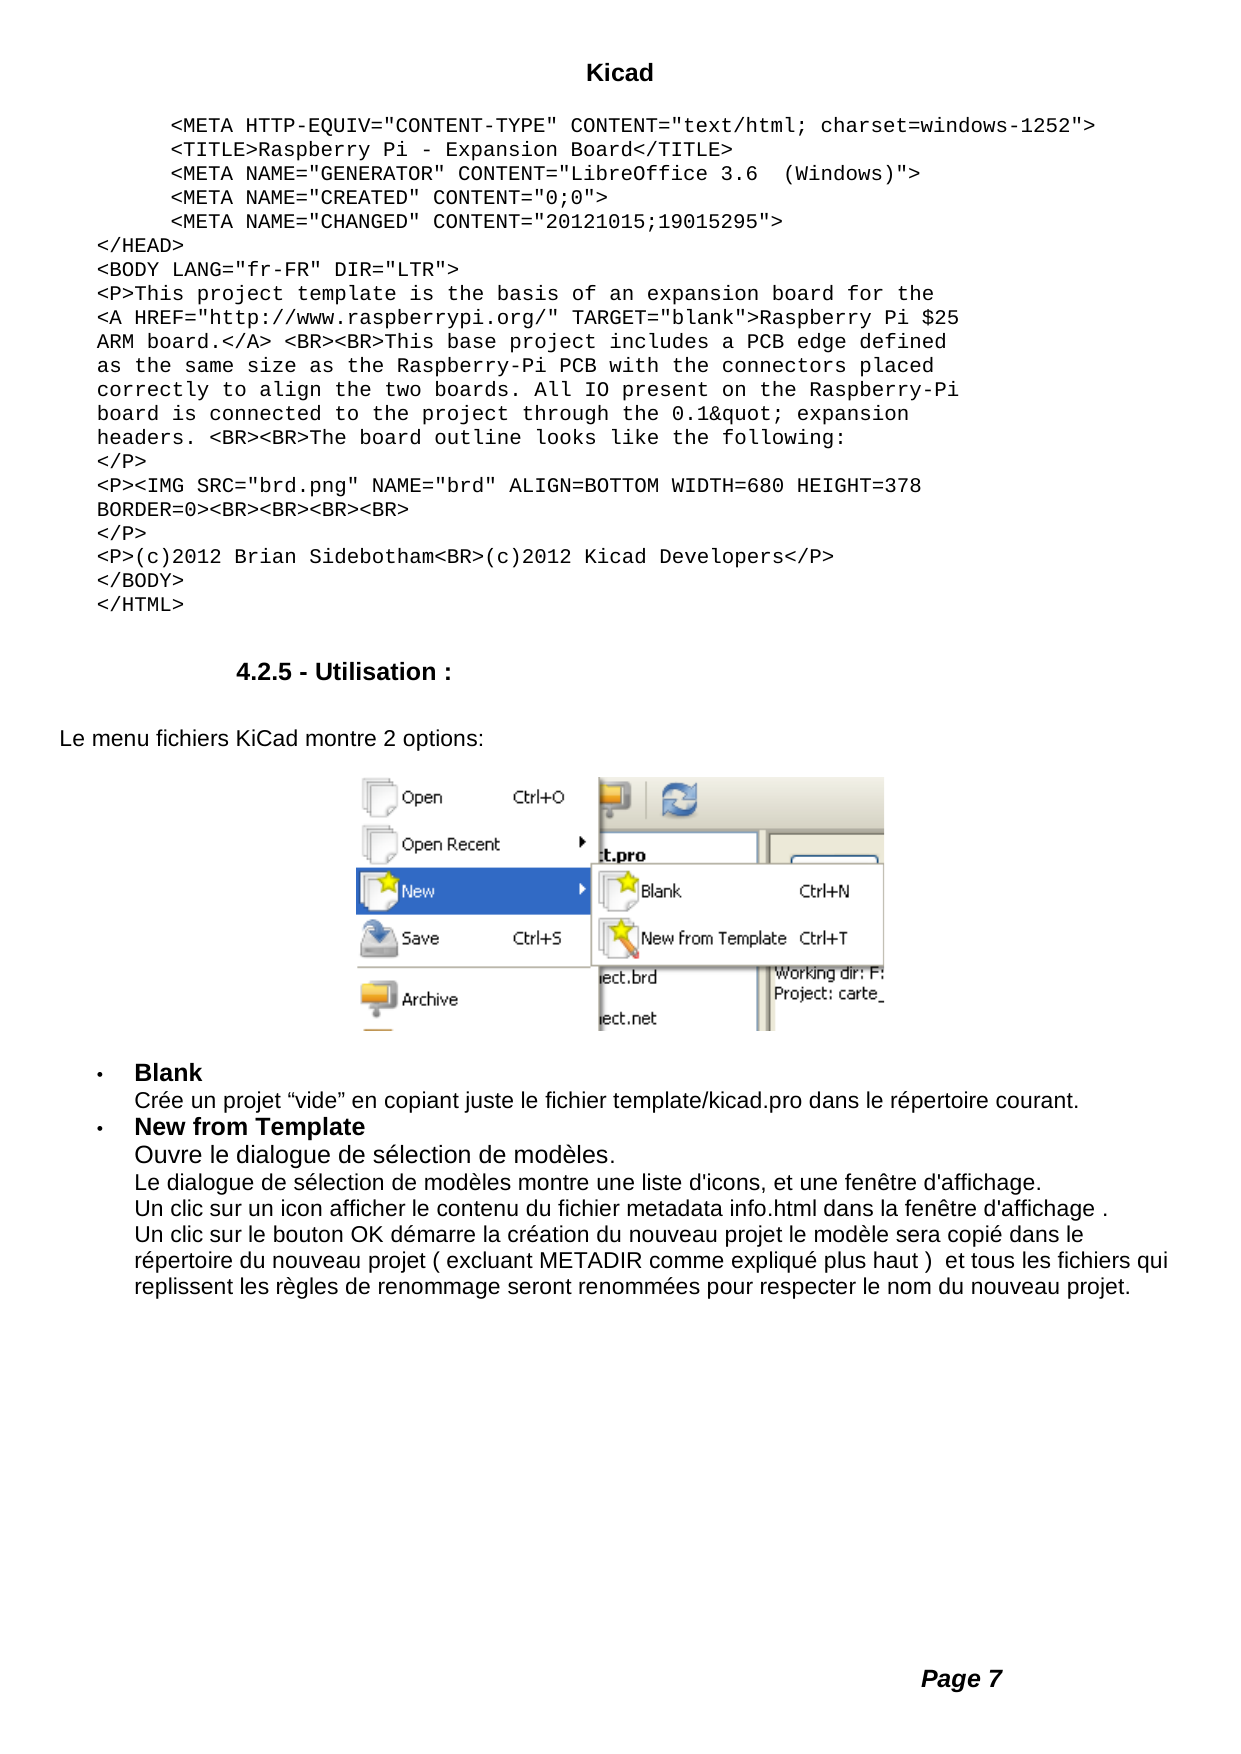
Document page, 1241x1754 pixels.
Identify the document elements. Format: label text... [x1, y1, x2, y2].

text headers. <BR><BR>The board outline looks like the following: [97, 427, 1181, 451]
text <META NAME="GENERATOR" CONTENT="LibreOffice 3.6 (Windows)"> [97, 163, 1181, 187]
list Blank Crée un projet “vide” en copiant juste le fichier template/kicad.pro dans le répertoire courant. [97, 1059, 1181, 1113]
text <META HTTP-EQUIV="CONTENT-TYPE" CONTENT="text/html; charset=windows-1252"> [97, 115, 1181, 139]
text </HTML> [97, 594, 1181, 618]
text <P>(c)2012 Brian Sidebotham<BR>(c)2012 Kicad Developers</P> [97, 546, 1181, 570]
text Le menu fichiers KiCad montre 2 options: [59, 726, 1181, 752]
text <META NAME="CREATED" CONTENT="0;0"> [97, 187, 1181, 211]
text ARM board.</A> <BR><BR>This base project includes a PCB edge defined [97, 331, 1181, 355]
text <META NAME="CHANGED" CONTENT="20121015;19015295"> [97, 211, 1181, 235]
list New from Template Ouvre le dialogue de sélection de modèles. Le dialogue de sélection de modèles montre une liste d'icons, et une fenêtre d'affichage. Un clic sur un icon afficher le contenu du fichier metadata info.html dans la fenêtre d'affichage . Un clic sur le bouton OK démarre la création du nouveau projet le modèle sera copié dans le répertoire du nouveau projet ( excluant METADIR comme expliqué plus haut ) et tous les fichiers qui replissent les règles de renommage seront renommées pour respecter le nom du nouveau projet. [97, 1113, 1181, 1299]
text <P><IMG SRC="brd.png" NAME="brd" ALIGN=BOTTOM WIDTH=680 HEIGHT=378 BORDER=0><BR><BR><BR><BR> [97, 474, 1181, 522]
picture [356, 777, 885, 1031]
text </BODY> [97, 570, 1181, 594]
text <BODY LANG="fr-FR" DIR="LTR"> [97, 259, 1181, 283]
text correctly to align the two boards. All IO present on the Raspberry-Pi [97, 379, 1181, 403]
text </P> [97, 522, 1181, 546]
text as the same size as the Raspberry-Pi PCB with the connectors placed [97, 355, 1181, 379]
subtitle Utilisation : [162, 658, 1181, 686]
text <TITLE>Raspberry Pi - Expansion Board</TITLE> [97, 139, 1181, 163]
text board is connected to the project through the 0.1&quot; expansion [97, 403, 1181, 427]
text <P>This project template is the basis of an expansion board for the [97, 283, 1181, 307]
text <A HREF="http://www.raspberrypi.org/" TARGET="blank">Raspberry Pi $25 [97, 307, 1181, 331]
text </HEAD> [97, 235, 1181, 259]
text </P> [97, 451, 1181, 474]
